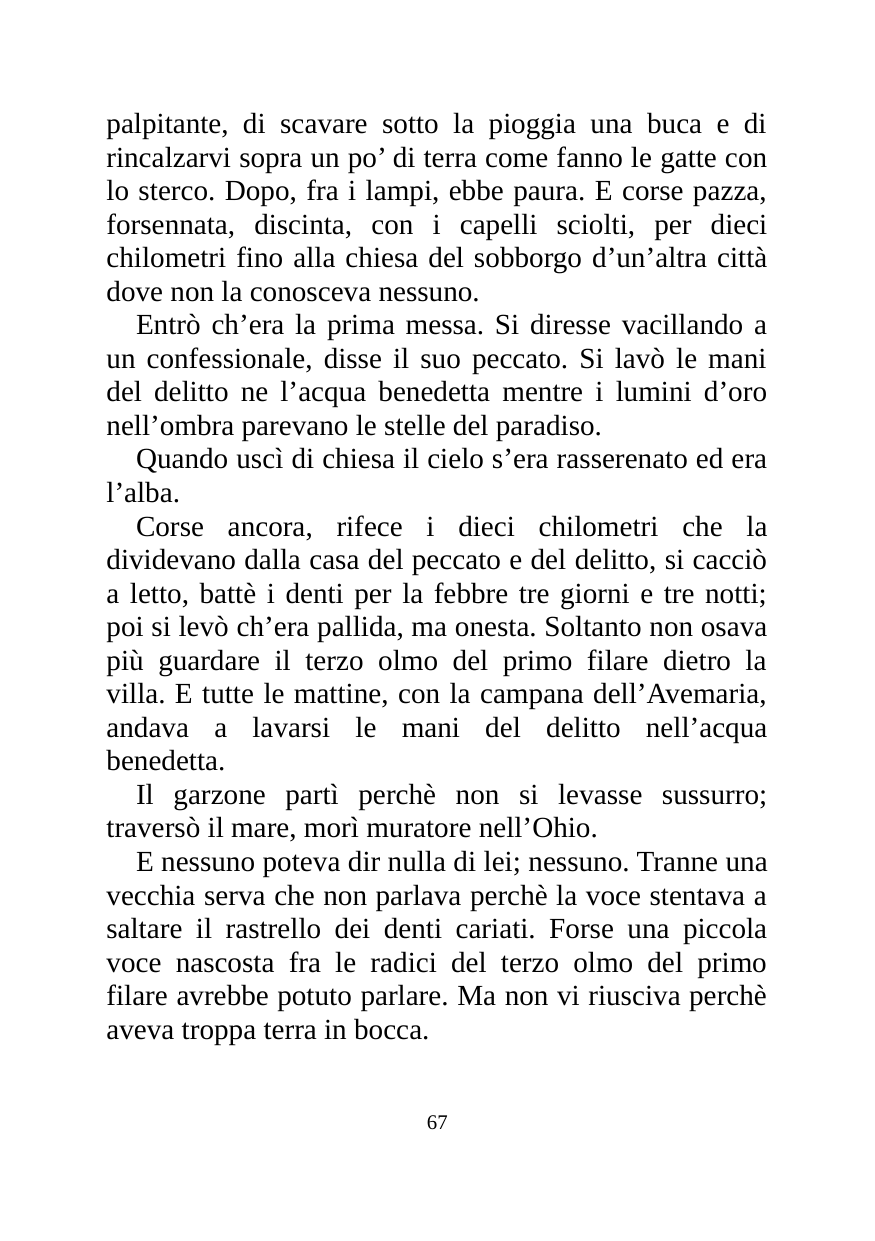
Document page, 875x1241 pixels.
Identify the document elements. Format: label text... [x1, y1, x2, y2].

text Il garzone partì perchè non si levasse sussurro; traversò il mare, morì muratore nell’Ohio. [106, 777, 768, 844]
text Entrò ch’era la prima messa. Si diresse vacillando a un confessionale, disse il suo peccato. Si lavò le mani del delitto ne l’acqua benedetta mentre i lumini d’oro nell’ombra parevano le stelle del paradiso. [106, 307, 768, 442]
text Corse ancora, rifece i dieci chilometri che la dividevano dalla casa del peccato e del delitto, si cacciò a letto, battè i denti per la febbre tre giorni e tre notti; poi si levò ch’era pallida, ma onesta. Soltanto non osava più guardare il terzo olmo del primo filare dietro la villa. E tutte le mattine, con la campana dell’Avemaria, andava a lavarsi le mani del delitto nell’acqua benedetta. [106, 509, 768, 777]
text Quando uscì di chiesa il cielo s’era rasserenato ed era l’alba. [106, 442, 768, 509]
text palpitante, di scavare sotto la pioggia una buca e di rincalzarvi sopra un po’ di terra come fanno le gatte con lo sterco. Dopo, fra i lampi, ebbe paura. E corse pazza, forsennata, discinta, con i capelli sciolti, per dieci chilometri fino alla chiesa del sobborgo d’un’altra città dove non la conosceva nessuno. [106, 106, 768, 307]
text E nessuno poteva dir nulla di lei; nessuno. Tranne una vecchia serva che non parlava perchè la voce stentava a saltare il rastrello dei denti cariati. Forse una piccola voce nascosta fra le radici del terzo olmo del primo filare avrebbe potuto parlare. Ma non vi riusciva perchè aveva troppa terra in bocca. [106, 844, 768, 1045]
